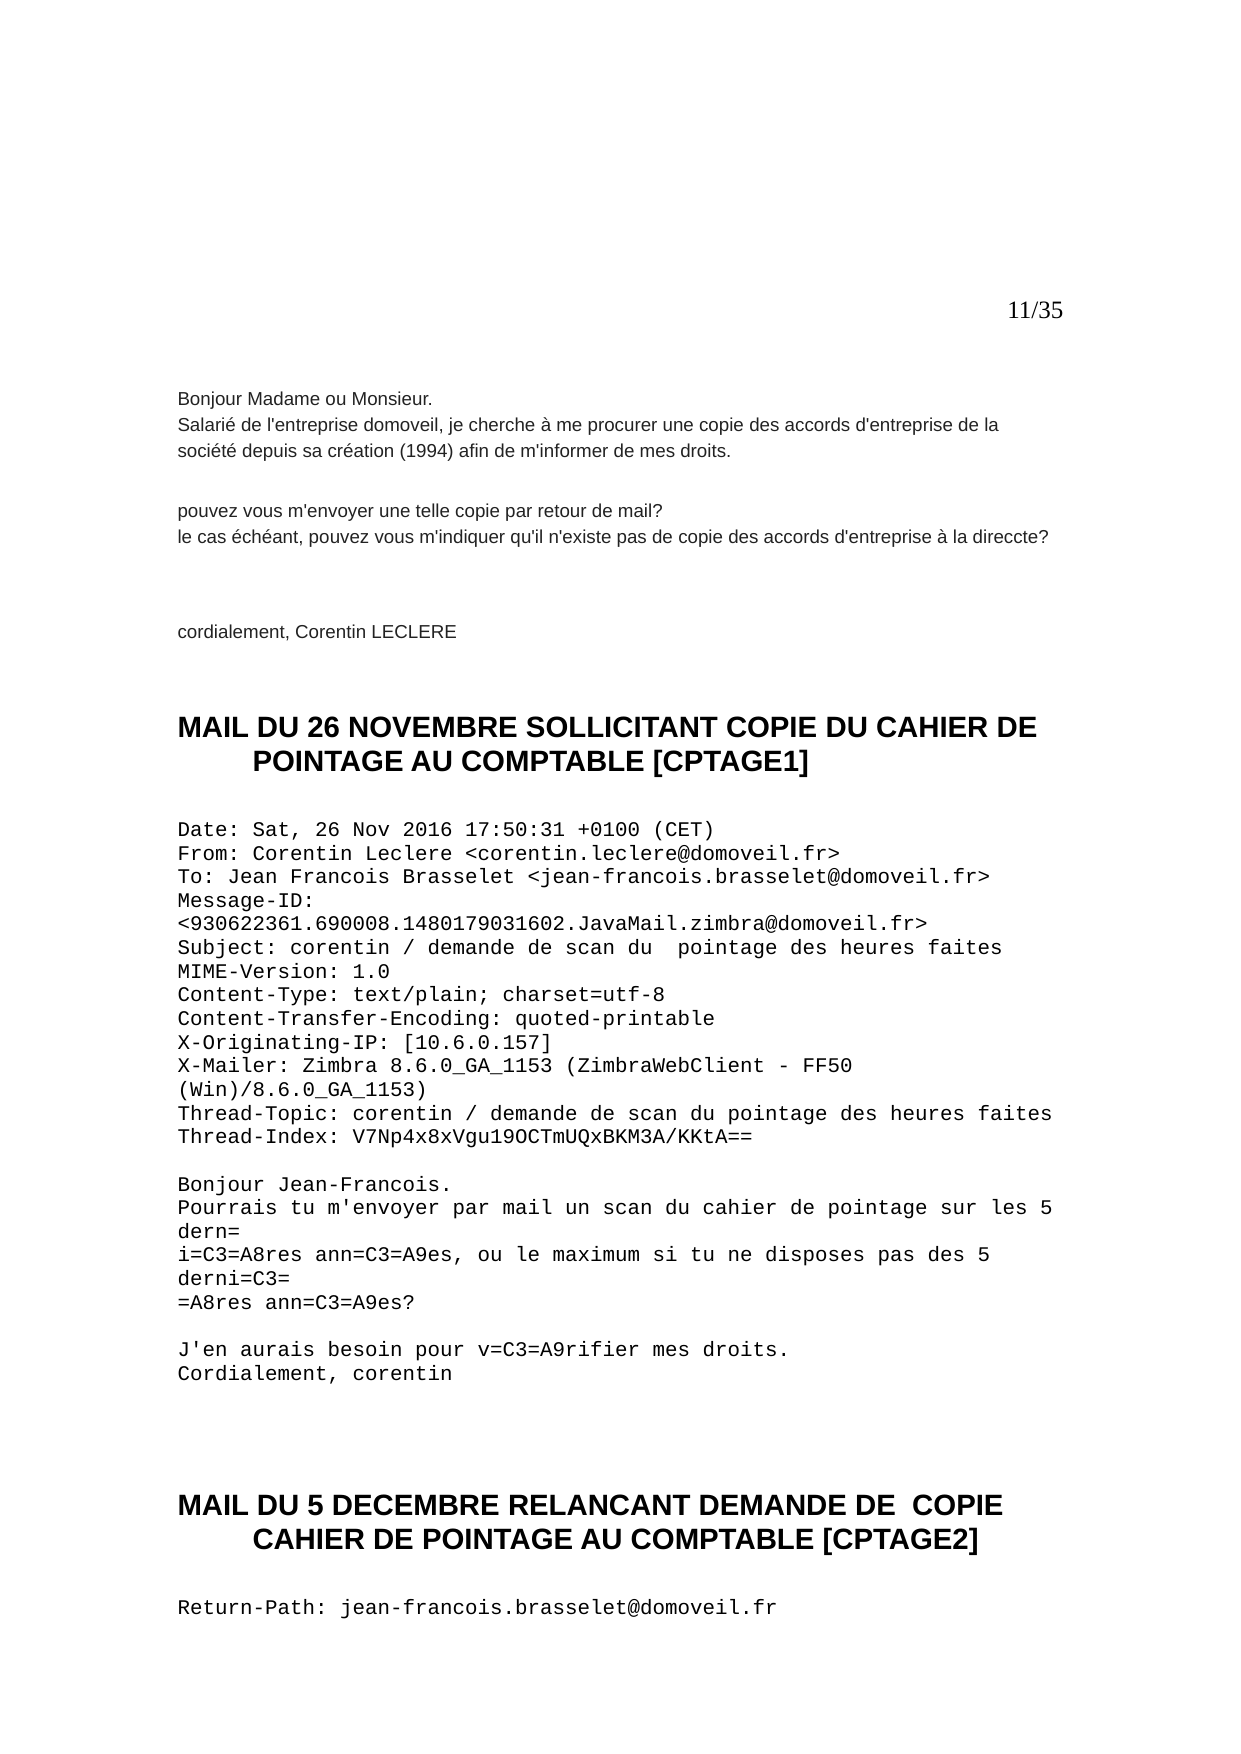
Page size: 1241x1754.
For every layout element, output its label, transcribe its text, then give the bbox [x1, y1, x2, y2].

text J'en aurais besoin pour v=C3=A9rifier mes droits. [177, 1339, 1063, 1363]
text Content-Transfer-Encoding: quoted-printable [177, 1008, 1063, 1032]
text cordialement, Corentin LECLERE [177, 621, 1063, 642]
text =A8res ann=C3=A9es? [177, 1292, 1063, 1315]
text From: Corentin Leclere <corentin.leclere@domoveil.fr> [177, 842, 1063, 866]
text Content-Type: text/plain; charset=utf-8 [177, 984, 1063, 1008]
text Subject: corentin / demande de scan du pointage des heures faites [177, 937, 1063, 961]
text Bonjour Madame ou Monsieur. [177, 388, 1063, 409]
text Thread-Topic: corentin / demande de scan du pointage des heures faites [177, 1103, 1063, 1126]
text MIME-Version: 1.0 [177, 961, 1063, 984]
text i=C3=A8res ann=C3=A9es, ou le maximum si tu ne disposes pas des 5 derni=C3= [177, 1244, 1063, 1292]
subtitle MAIL DU 26 NOVEMBRE SOLLICITANT COPIE DU CAHIER DE POINTAGE AU COMPTABLE [CPTAGE1] [177, 710, 1063, 778]
text To: Jean Francois Brasselet <jean-francois.brasselet@domoveil.fr> [177, 866, 1063, 890]
text Pourrais tu m'envoyer par mail un scan du cahier de pointage sur les 5 dern= [177, 1197, 1063, 1244]
text Message-ID: <930622361.690008.1480179031602.JavaMail.zimbra@domoveil.fr> [177, 890, 1063, 937]
text Cordialement, corentin [177, 1363, 1063, 1386]
text Date: Sat, 26 Nov 2016 17:50:31 +0100 (CET) [177, 819, 1063, 842]
text Thread-Index: V7Np4x8xVgu19OCTmUQxBKM3A/KKtA== [177, 1126, 1063, 1150]
text le cas échéant, pouvez vous m'indiquer qu'il n'existe pas de copie des accords d'entreprise à la direccte? [177, 526, 1063, 547]
text Return-Path: jean-francois.brasselet@domoveil.fr [177, 1597, 1063, 1620]
subtitle MAIL DU 5 DECEMBRE RELANCANT DEMANDE DE COPIE CAHIER DE POINTAGE AU COMPTABLE [CPTAGE2] [177, 1488, 1063, 1555]
text X-Originating-IP: [10.6.0.157] [177, 1032, 1063, 1055]
text pouvez vous m'envoyer une telle copie par retour de mail? [177, 500, 1063, 522]
text X-Mailer: Zimbra 8.6.0_GA_1153 (ZimbraWebClient - FF50 (Win)/8.6.0_GA_1153) [177, 1055, 1063, 1103]
text Salarié de l'entreprise domoveil, je cherche à me procurer une copie des accords d'entreprise de la société depuis sa création (1994) afin de m'informer de mes droits. [177, 414, 1063, 461]
text Bonjour Jean-Francois. [177, 1173, 1063, 1197]
